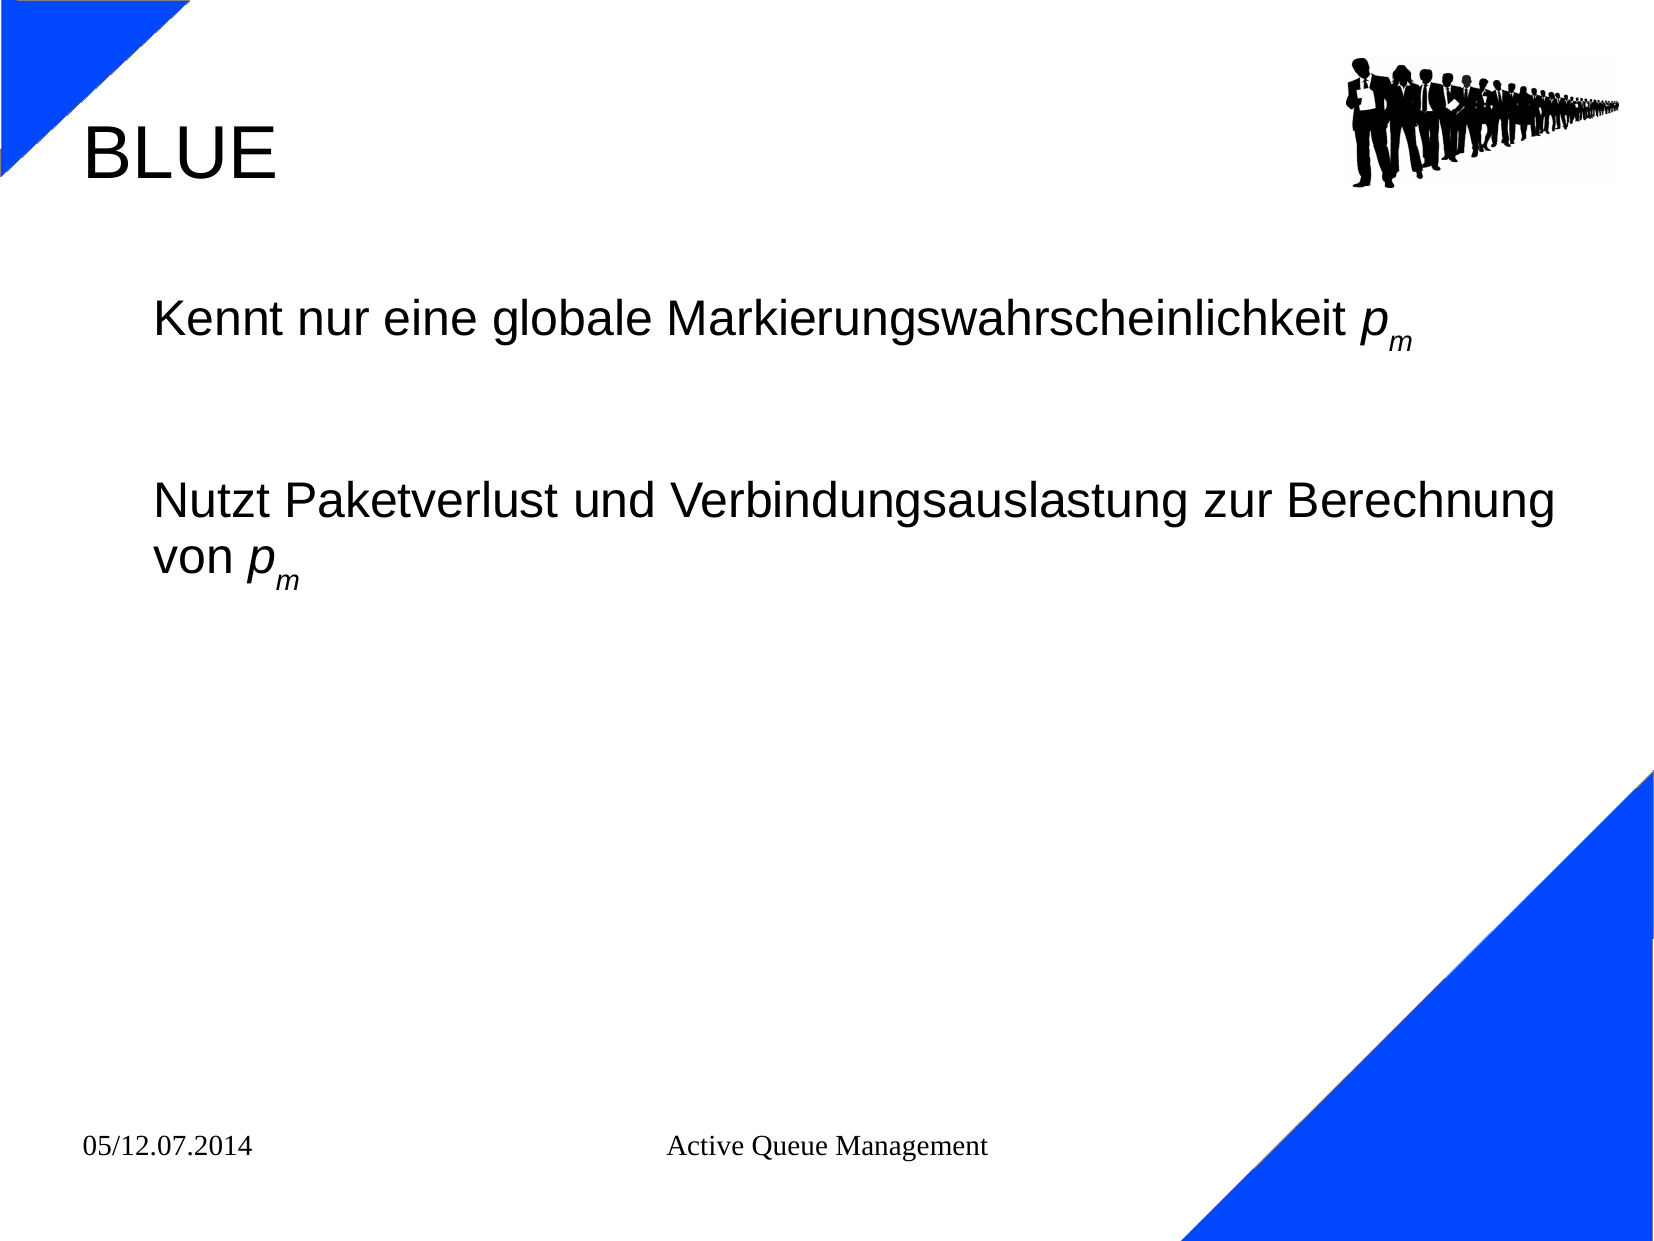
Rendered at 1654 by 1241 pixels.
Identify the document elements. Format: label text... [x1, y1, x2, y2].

title BLUE [82, 49, 1571, 257]
picture [1346, 58, 1619, 188]
text_box [0, 0, 190, 177]
text_box [1180, 770, 1654, 1241]
list Kennt nur eine globale Markierungswahrscheinlichkeit pm Nutzt Paketverlust und Verbindungsauslastung zur Berechnung von pm [82, 290, 1571, 1109]
